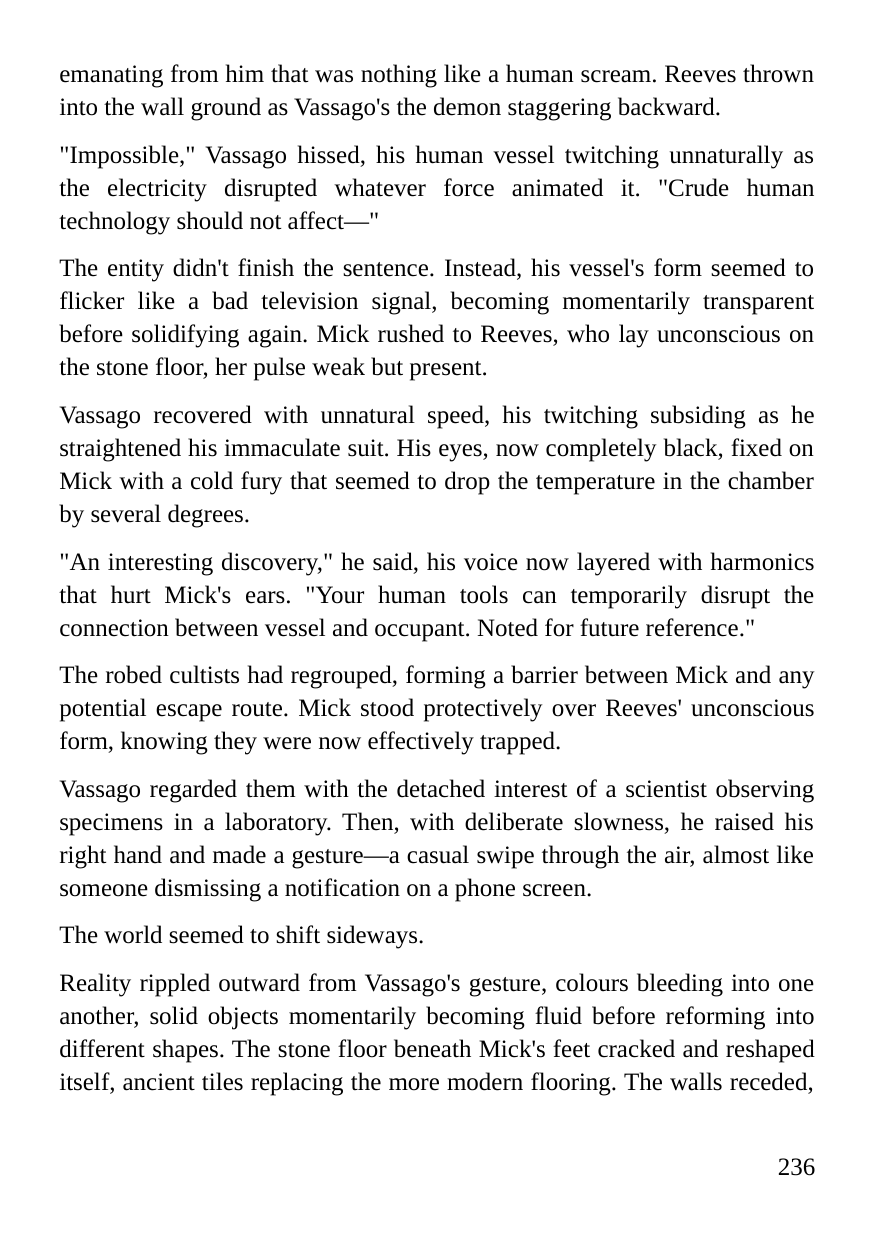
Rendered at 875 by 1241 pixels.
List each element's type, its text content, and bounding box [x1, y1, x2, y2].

text The entity didn't finish the sentence. Instead, his vessel's form seemed to flicker like a bad television signal, becoming momentarily transparent before solidifying again. Mick rushed to Reeves, who lay unconscious on the stone floor, her pulse weak but present. [59, 253, 815, 381]
text Vassago recovered with unnatural speed, his twitching subsiding as he straightened his immaculate suit. His eyes, now completely black, fixed on Mick with a cold fury that seemed to drop the temperature in the chamber by several degrees. [59, 400, 815, 528]
text Reality rippled outward from Vassago's gesture, colours bleeding into one another, solid objects momentarily becoming fluid before reforming into different shapes. The stone floor beneath Mick's feet cracked and reshaped itself, ancient tiles replacing the more modern flooring. The walls receded, [59, 968, 815, 1096]
text Vassago regarded them with the detached interest of a scientist observing specimens in a laboratory. Then, with deliberate slowness, he raised his right hand and made a gesture—a casual swipe through the air, almost like someone dismissing a notification on a phone screen. [59, 774, 815, 902]
text The robed cultists had regrouped, forming a barrier between Mick and any potential escape route. Mick stood protectively over Reeves' unconscious form, knowing they were now effectively trapped. [59, 660, 815, 755]
text The world seemed to shift sideways. [59, 921, 815, 949]
text "Impossible," Vassago hissed, his human vessel twitching unnaturally as the electricity disrupted whatever force animated it. "Crude human technology should not affect—" [59, 140, 815, 234]
text emanating from him that was nothing like a human scream. Reeves thrown into the wall ground as Vassago's the demon staggering backward. [59, 59, 815, 121]
text "An interesting discovery," he said, his voice now layered with harmonics that hurt Mick's ears. "Your human tools can temporarily disrupt the connection between vessel and occupant. Noted for future reference." [59, 547, 815, 641]
